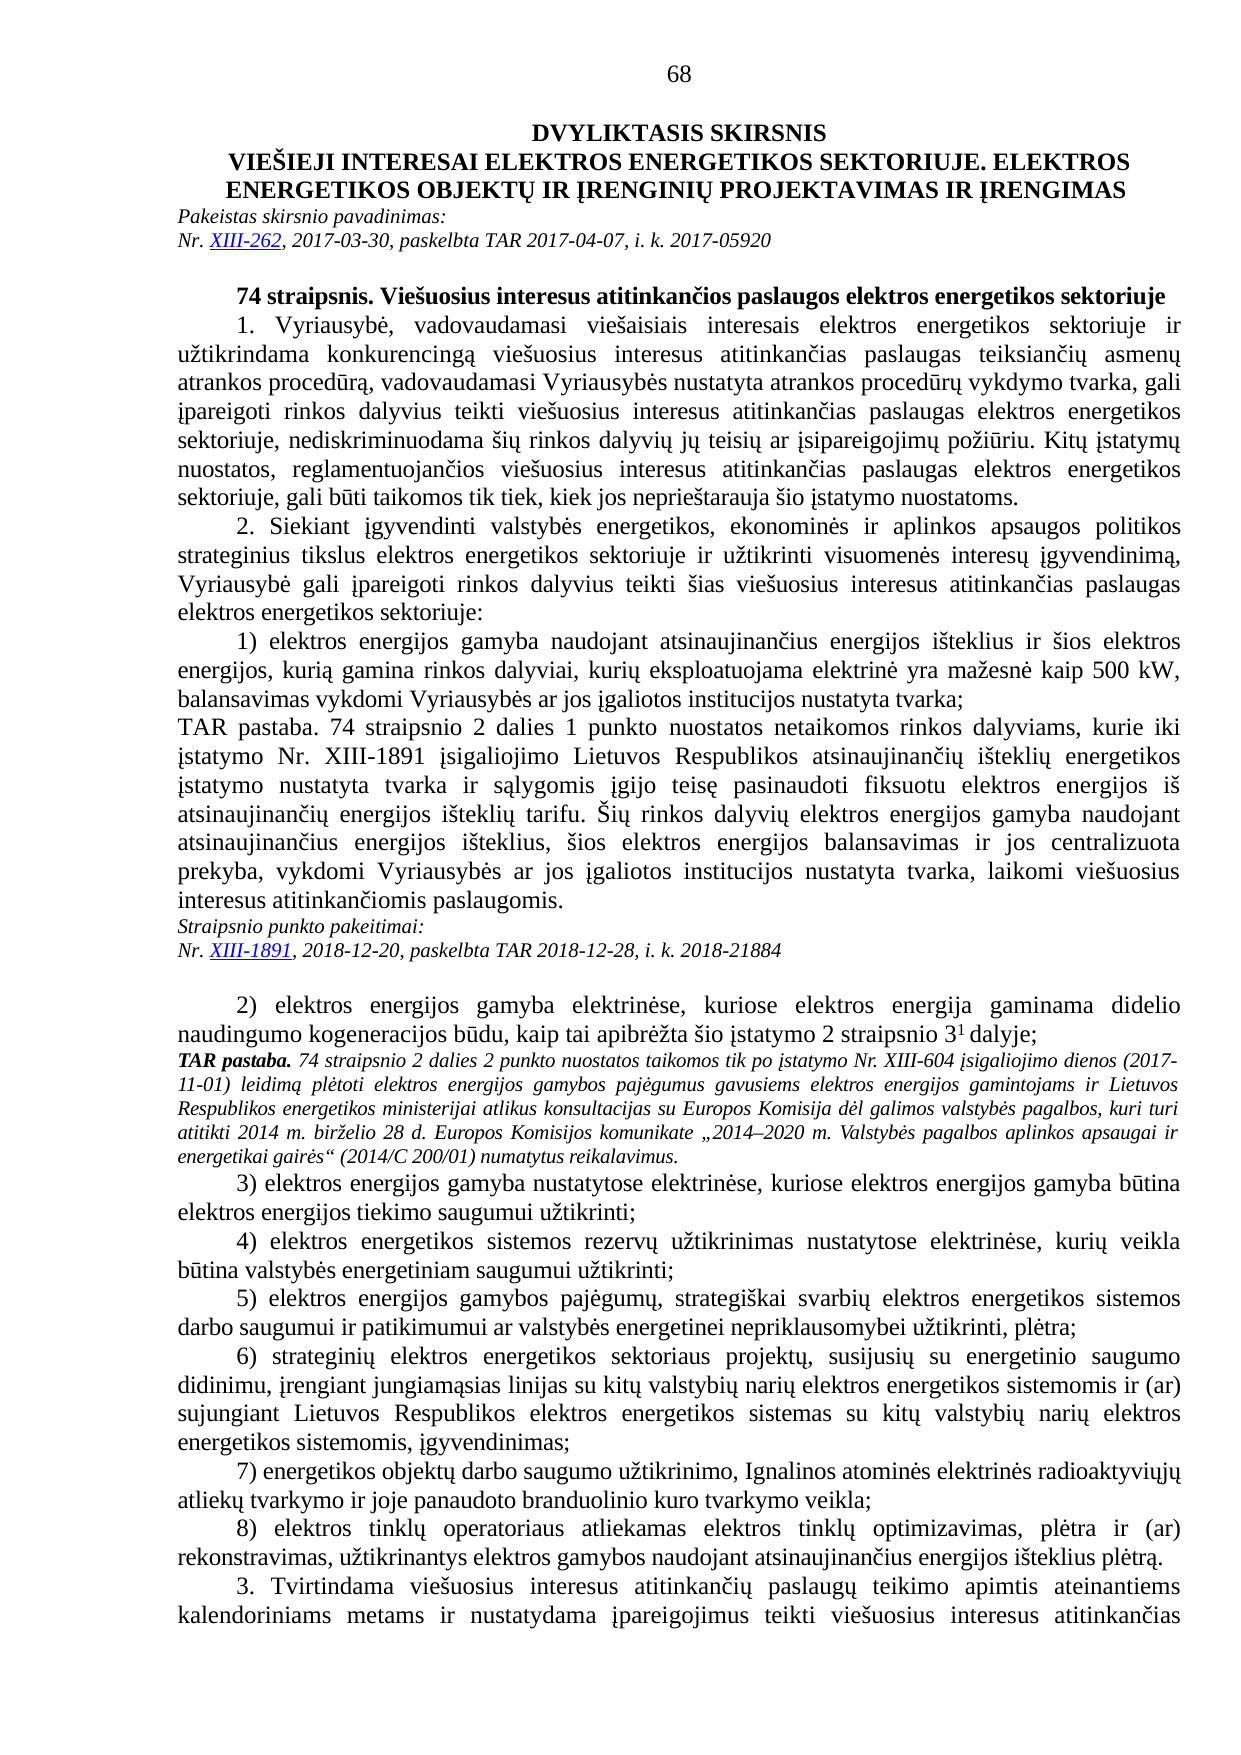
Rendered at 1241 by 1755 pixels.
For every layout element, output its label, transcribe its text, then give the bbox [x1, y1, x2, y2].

text Nr. XIII-262, 2017-03-30, paskelbta TAR 2017-04-07, i. k. 2017-05920 [177, 228, 1181, 252]
text DVYLIKTASIS SKIRSNIS [177, 118, 1181, 147]
text Straipsnio punkto pakeitimai: [177, 914, 1181, 938]
text 2) elektros energijos gamyba elektrinėse, kuriose elektros energija gaminama didelio naudingumo kogeneracijos būdu, kaip tai apibrėžta šio įstatymo 2 straipsnio 31 dalyje; [177, 991, 1181, 1048]
text 1) elektros energijos gamyba naudojant atsinaujinančius energijos išteklius ir šios elektros energijos, kurią gamina rinkos dalyviai, kurių eksploatuojama elektrinė yra mažesnė kaip 500 kW, balansavimas vykdomi Vyriausybės ar jos įgaliotos institucijos nustatyta tvarka; [177, 626, 1181, 712]
text Nr. XIII-1891, 2018-12-20, paskelbta TAR 2018-12-28, i. k. 2018-21884 [177, 938, 1181, 962]
text 3. Tvirtindama viešuosius interesus atitinkančių paslaugų teikimo apimtis ateinantiems kalendoriniams metams ir nustatydama įpareigojimus teikti viešuosius interesus atitinkančias [177, 1571, 1181, 1628]
text 74 straipsnis. Viešuosius interesus atitinkančios paslaugos elektros energetikos sektoriuje [236, 281, 1181, 310]
text Pakeistas skirsnio pavadinimas: [177, 204, 1181, 228]
text 5) elektros energijos gamybos pajėgumų, strategiškai svarbių elektros energetikos sistemos darbo saugumui ir patikimumui ar valstybės energetinei nepriklausomybei užtikrinti, plėtra; [177, 1283, 1181, 1341]
text 1. Vyriausybė, vadovaudamasi viešaisiais interesais elektros energetikos sektoriuje ir užtikrindama konkurencingą viešuosius interesus atitinkančias paslaugas teiksiančių asmenų atrankos procedūrą, vadovaudamasi Vyriausybės nustatyta atrankos procedūrų vykdymo tvarka, gali įpareigoti rinkos dalyvius teikti viešuosius interesus atitinkančias paslaugas elektros energetikos sektoriuje, nediskriminuodama šių rinkos dalyvių jų teisių ar įsipareigojimų požiūriu. Kitų įstatymų nuostatos, reglamentuojančios viešuosius interesus atitinkančias paslaugas elektros energetikos sektoriuje, gali būti taikomos tik tiek, kiek jos neprieštarauja šio įstatymo nuostatoms. [177, 310, 1181, 511]
text 6) strateginių elektros energetikos sektoriaus projektų, susijusių su energetinio saugumo didinimu, įrengiant jungiamąsias linijas su kitų valstybių narių elektros energetikos sistemomis ir (ar) sujungiant Lietuvos Respublikos elektros energetikos sistemas su kitų valstybių narių elektros energetikos sistemomis, įgyvendinimas; [177, 1341, 1181, 1456]
text 2. Siekiant įgyvendinti valstybės energetikos, ekonominės ir aplinkos apsaugos politikos strateginius tikslus elektros energetikos sektoriuje ir užtikrinti visuomenės interesų įgyvendinimą, Vyriausybė gali įpareigoti rinkos dalyvius teikti šias viešuosius interesus atitinkančias paslaugas elektros energetikos sektoriuje: [177, 511, 1181, 626]
text 4) elektros energetikos sistemos rezervų užtikrinimas nustatytose elektrinėse, kurių veikla būtina valstybės energetiniam saugumui užtikrinti; [177, 1226, 1181, 1283]
text 3) elektros energijos gamyba nustatytose elektrinėse, kuriose elektros energijos gamyba būtina elektros energijos tiekimo saugumui užtikrinti; [177, 1168, 1181, 1226]
text TAR pastaba. 74 straipsnio 2 dalies 2 punkto nuostatos taikomos tik po įstatymo Nr. XIII-604 įsigaliojimo dienos (2017-11-01) leidimą plėtoti elektros energijos gamybos pajėgumus gavusiems elektros energijos gamintojams ir Lietuvos Respublikos energetikos ministerijai atlikus konsultacijas su Europos Komisija dėl galimos valstybės pagalbos, kuri turi atitikti 2014 m. birželio 28 d. Europos Komisijos komunikate „2014–2020 m. Valstybės pagalbos aplinkos apsaugai ir energetikai gairės“ (2014/C 200/01) numatytus reikalavimus. [177, 1048, 1181, 1168]
text TAR pastaba. 74 straipsnio 2 dalies 1 punkto nuostatos netaikomos rinkos dalyviams, kurie iki įstatymo Nr. XIII-1891 įsigaliojimo Lietuvos Respublikos atsinaujinančių išteklių energetikos įstatymo nustatyta tvarka ir sąlygomis įgijo teisę pasinaudoti fiksuotu elektros energijos iš atsinaujinančių energijos išteklių tarifu. Šių rinkos dalyvių elektros energijos gamyba naudojant atsinaujinančius energijos išteklius, šios elektros energijos balansavimas ir jos centralizuota prekyba, vykdomi Vyriausybės ar jos įgaliotos institucijos nustatyta tvarka, laikomi viešuosius interesus atitinkančiomis paslaugomis. [177, 712, 1181, 914]
text 8) elektros tinklų operatoriaus atliekamas elektros tinklų optimizavimas, plėtra ir (ar) rekonstravimas, užtikrinantys elektros gamybos naudojant atsinaujinančius energijos išteklius plėtrą. [177, 1513, 1181, 1571]
text 7) energetikos objektų darbo saugumo užtikrinimo, Ignalinos atominės elektrinės radioaktyviųjų atliekų tvarkymo ir joje panaudoto branduolinio kuro tvarkymo veikla; [177, 1456, 1181, 1513]
text VIEŠIEJI INTERESAI ELEKTROS ENERGETIKOS SEKTORIUJE. ELEKTROS ENERGETIKOS OBJEKTŲ IR ĮRENGINIŲ PROJEKTAVIMAS IR ĮRENGIMAS [177, 147, 1181, 204]
